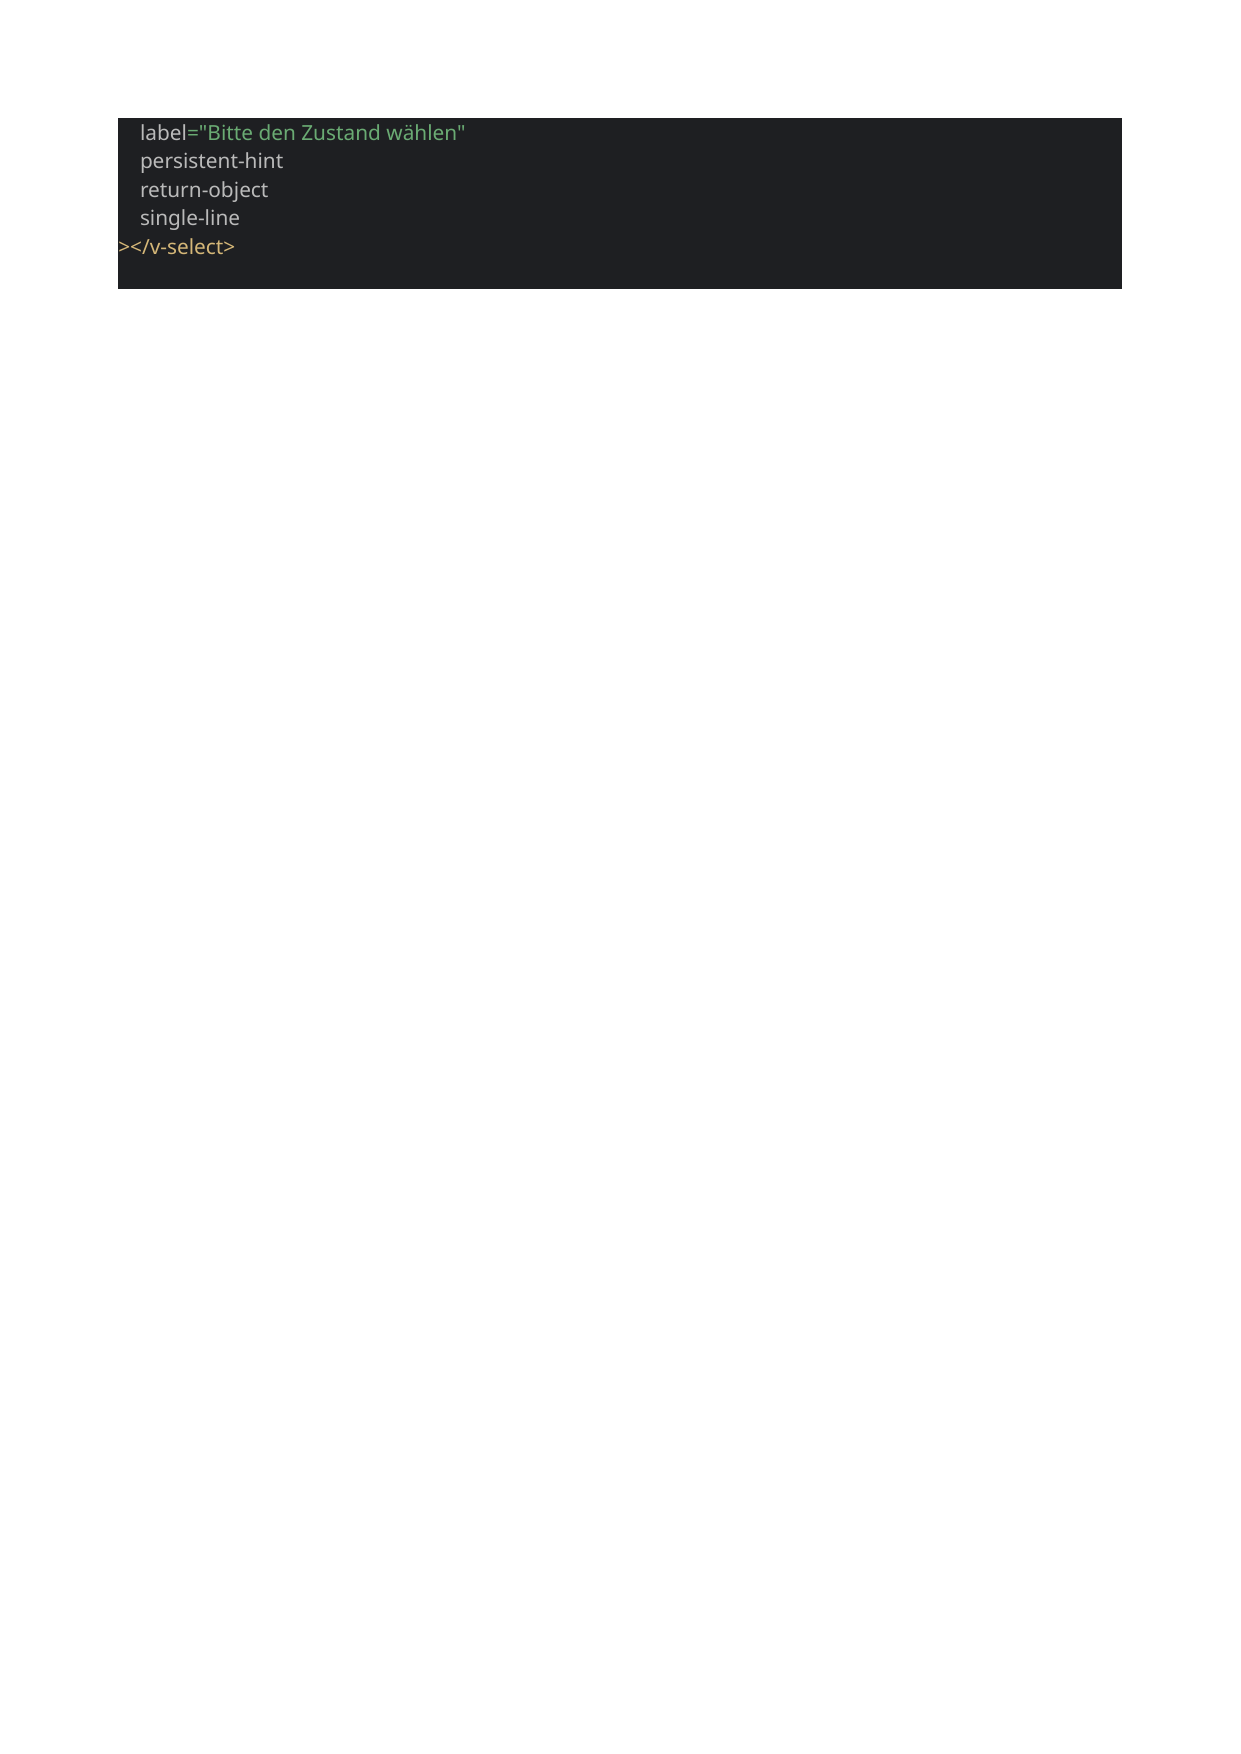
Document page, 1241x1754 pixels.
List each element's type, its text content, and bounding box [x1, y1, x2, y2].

text label="Bitte den Zustand wählen" persistent-hint return-object single-line ></v-select> [118, 118, 1122, 289]
